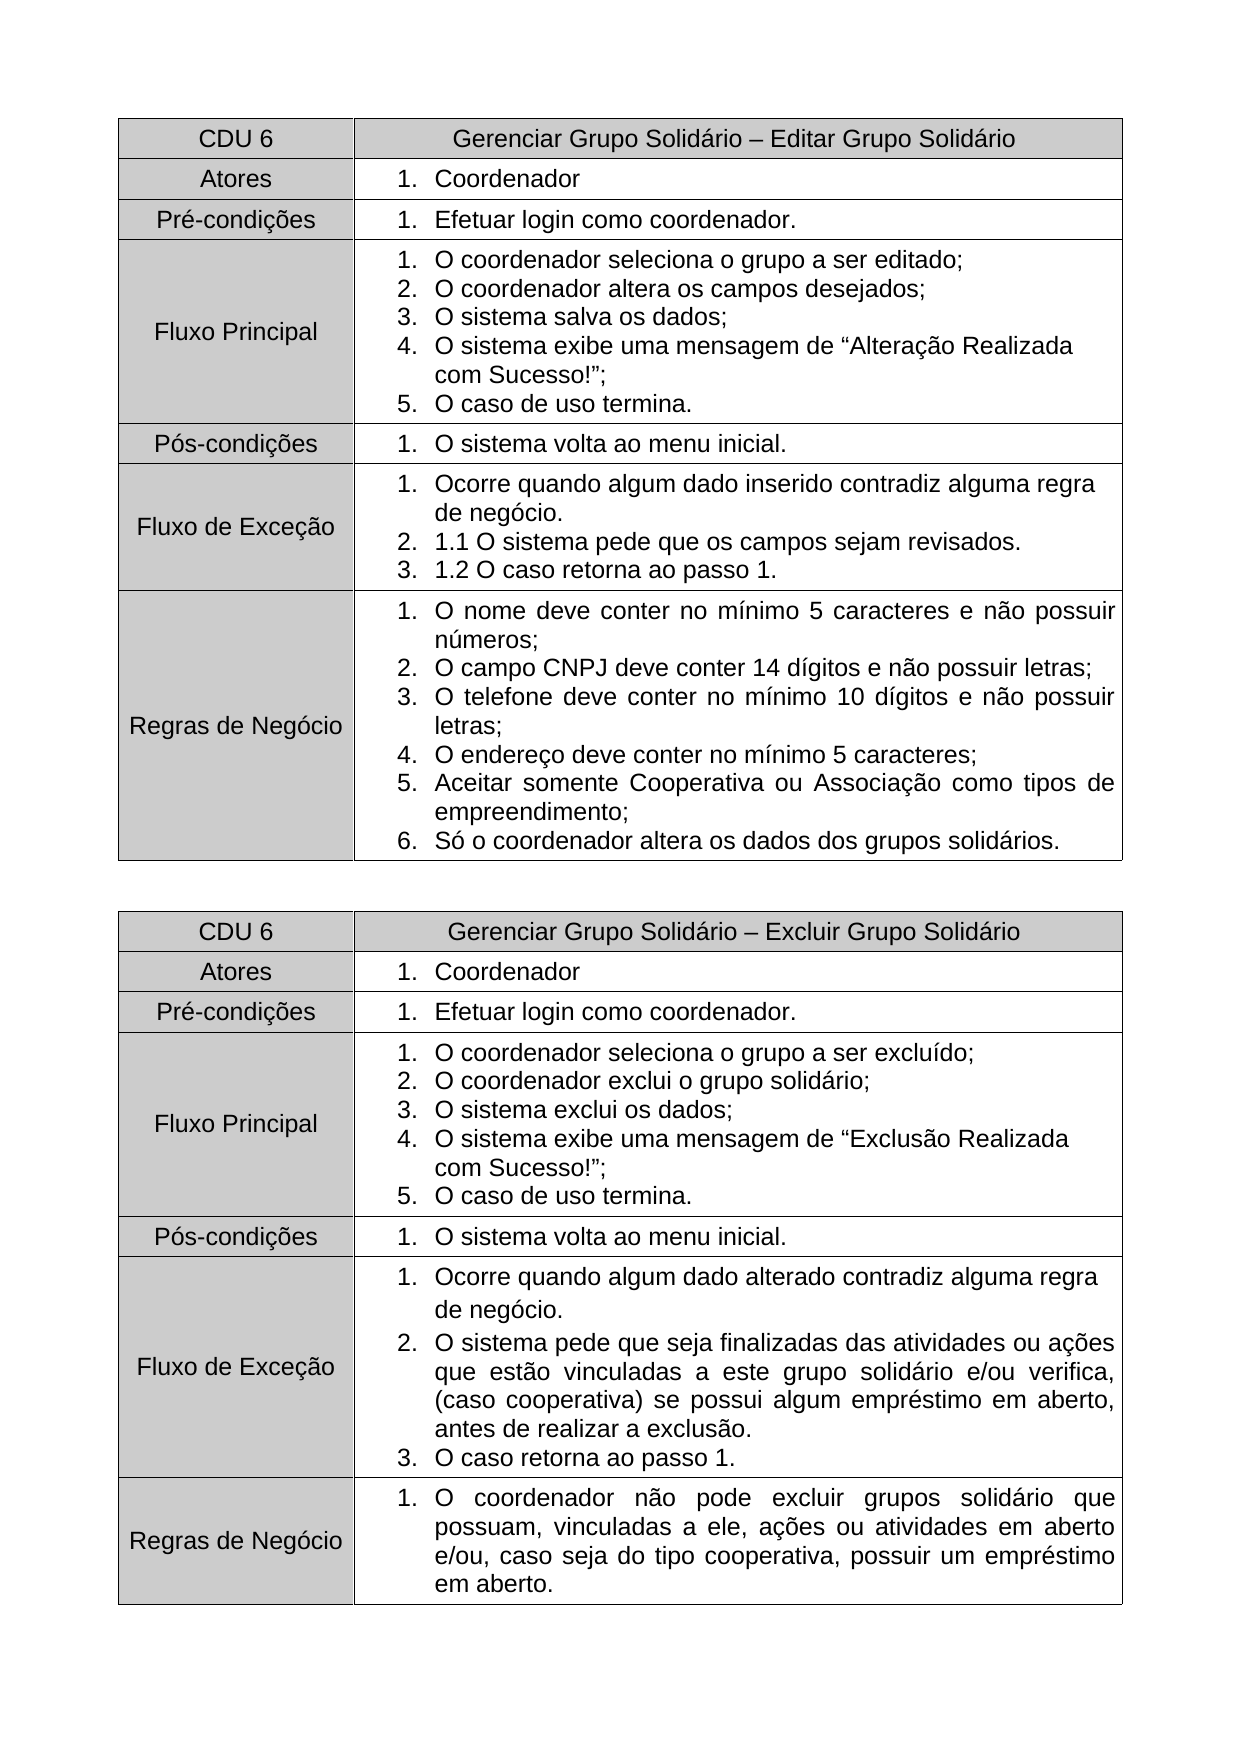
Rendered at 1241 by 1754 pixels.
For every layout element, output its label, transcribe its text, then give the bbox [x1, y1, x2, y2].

table_cell Atores [119, 159, 353, 199]
table_cell Fluxo de Exceção [119, 1257, 353, 1477]
table_cell O coordenador não pode excluir grupos solidário que possuam, vinculadas a ele, ações ou atividades em aberto e/ou, caso seja do tipo cooperativa, possuir um empréstimo em aberto. [355, 1478, 1122, 1604]
table_cell Pré-condições [119, 992, 353, 1032]
table_header CDU 6 [119, 119, 353, 158]
table_cell Regras de Negócio [119, 1478, 353, 1604]
table_cell O nome deve conter no mínimo 5 caracteres e não possuir números; O campo CNPJ deve conter 14 dígitos e não possuir letras; O telefone deve conter no mínimo 10 dígitos e não possuir letras; O endereço deve conter no mínimo 5 caracteres; Aceitar somente Cooperativa ou Associação como tipos de empreendimento; Só o coordenador altera os dados dos grupos solidários. [355, 591, 1122, 860]
table_cell Pós-condições [119, 424, 353, 463]
table_cell Efetuar login como coordenador. [355, 992, 1122, 1032]
table_cell Coordenador [355, 159, 1122, 199]
table_cell Atores [119, 952, 353, 991]
table_cell Pós-condições [119, 1217, 353, 1256]
table_cell Ocorre quando algum dado alterado contradiz alguma regra de negócio. O sistema pede que seja finalizadas das atividades ou ações que estão vinculadas a este grupo solidário e/ou verifica, (caso cooperativa) se possui algum empréstimo em aberto, antes de realizar a exclusão. O caso retorna ao passo 1. [355, 1257, 1122, 1477]
table_cell Efetuar login como coordenador. [355, 200, 1122, 239]
table_cell O sistema volta ao menu inicial. [355, 424, 1122, 463]
table_cell Fluxo de Exceção [119, 464, 353, 590]
table_cell Fluxo Principal [119, 1033, 353, 1216]
table_cell O coordenador seleciona o grupo a ser editado; O coordenador altera os campos desejados; O sistema salva os dados; O sistema exibe uma mensagem de “Alteração Realizada com Sucesso!”; O caso de uso termina. [355, 240, 1122, 423]
table_cell O sistema volta ao menu inicial. [355, 1217, 1122, 1256]
table_cell Regras de Negócio [119, 591, 353, 860]
table_header CDU 6 [119, 912, 353, 951]
table_cell Ocorre quando algum dado inserido contradiz alguma regra de negócio. 1.1 O sistema pede que os campos sejam revisados. 1.2 O caso retorna ao passo 1. [355, 464, 1122, 590]
table_cell Fluxo Principal [119, 240, 353, 423]
table_cell Coordenador [355, 952, 1122, 991]
table_header Gerenciar Grupo Solidário – Excluir Grupo Solidário [355, 912, 1122, 951]
table_header Gerenciar Grupo Solidário – Editar Grupo Solidário [355, 119, 1122, 158]
table_cell O coordenador seleciona o grupo a ser excluído; O coordenador exclui o grupo solidário; O sistema exclui os dados; O sistema exibe uma mensagem de “Exclusão Realizada com Sucesso!”; O caso de uso termina. [355, 1033, 1122, 1216]
table_cell Pré-condições [119, 200, 353, 239]
